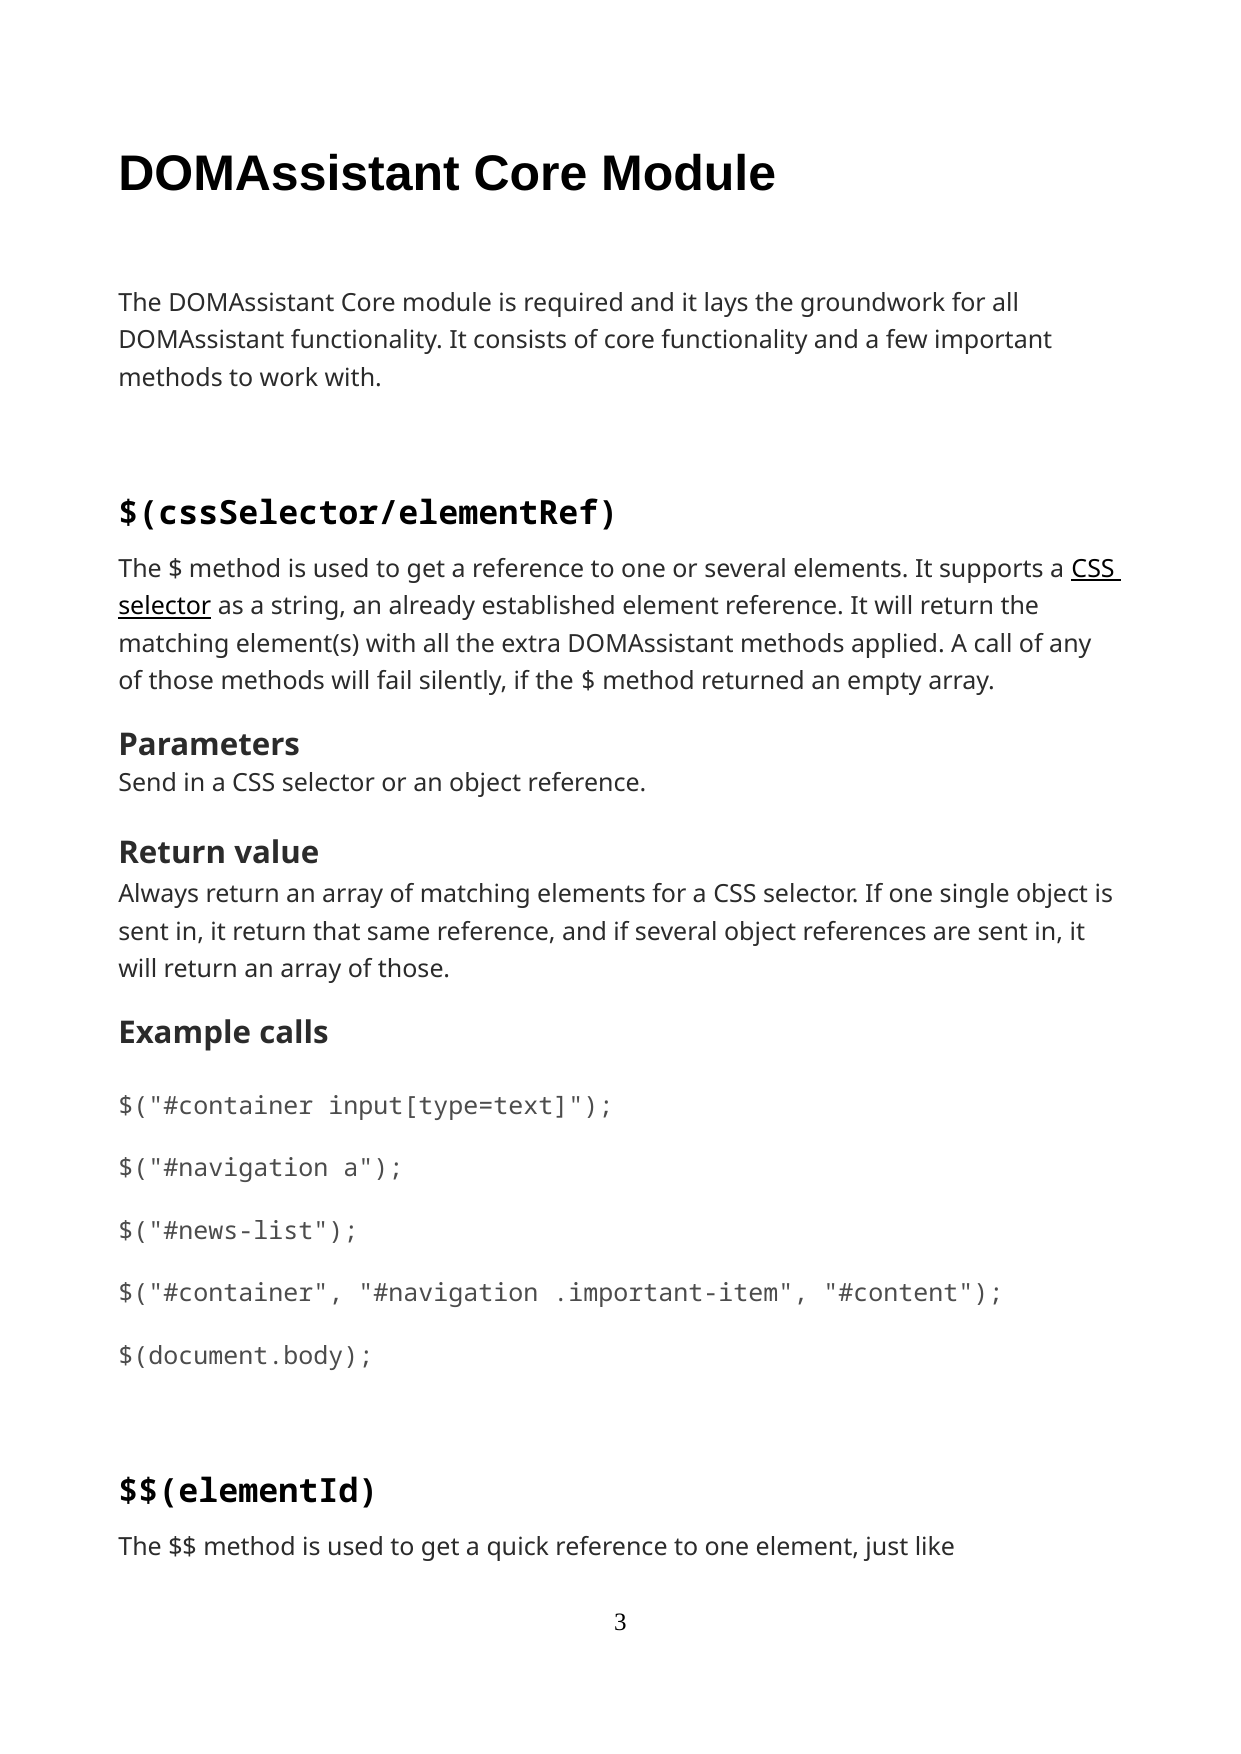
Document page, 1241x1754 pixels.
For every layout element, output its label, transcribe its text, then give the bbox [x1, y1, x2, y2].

text $(document.body); [118, 1334, 1122, 1371]
text $("#container", "#navigation .important-item", "#content"); [118, 1271, 1122, 1309]
text The $ method is used to get a reference to one or several elements. It supports a CSS selector as a string, an already established element reference. It will return the matching element(s) with all the extra DOMAssistant methods applied. A call of any of those methods will fail silently, if the $ method returned an empty array. [118, 547, 1122, 697]
text Example calls [118, 1010, 1122, 1053]
text Return value Always return an array of matching elements for a CSS selector. If one single object is sent in, it return that same reference, and if several object references are sent in, it will return an array of those. [118, 830, 1122, 985]
text Parameters Send in a CSS selector or an object reference. [118, 722, 1122, 799]
subtitle $$(elementId) [118, 1421, 1122, 1512]
text The $$ method is used to get a quick reference to one element, just like [118, 1525, 1122, 1562]
subtitle $(cssSelector/elementRef) [118, 444, 1122, 534]
subtitle DOMAssistant Core Module [118, 143, 1122, 201]
text The DOMAssistant Core module is required and it lays the groundwork for all DOMAssistant functionality. It consists of core functionality and a few important methods to work with. [118, 213, 1122, 394]
text $("#navigation a"); [118, 1146, 1122, 1184]
text $("#news-list"); [118, 1209, 1122, 1246]
text $("#container input[type=text]"); [118, 1084, 1122, 1121]
